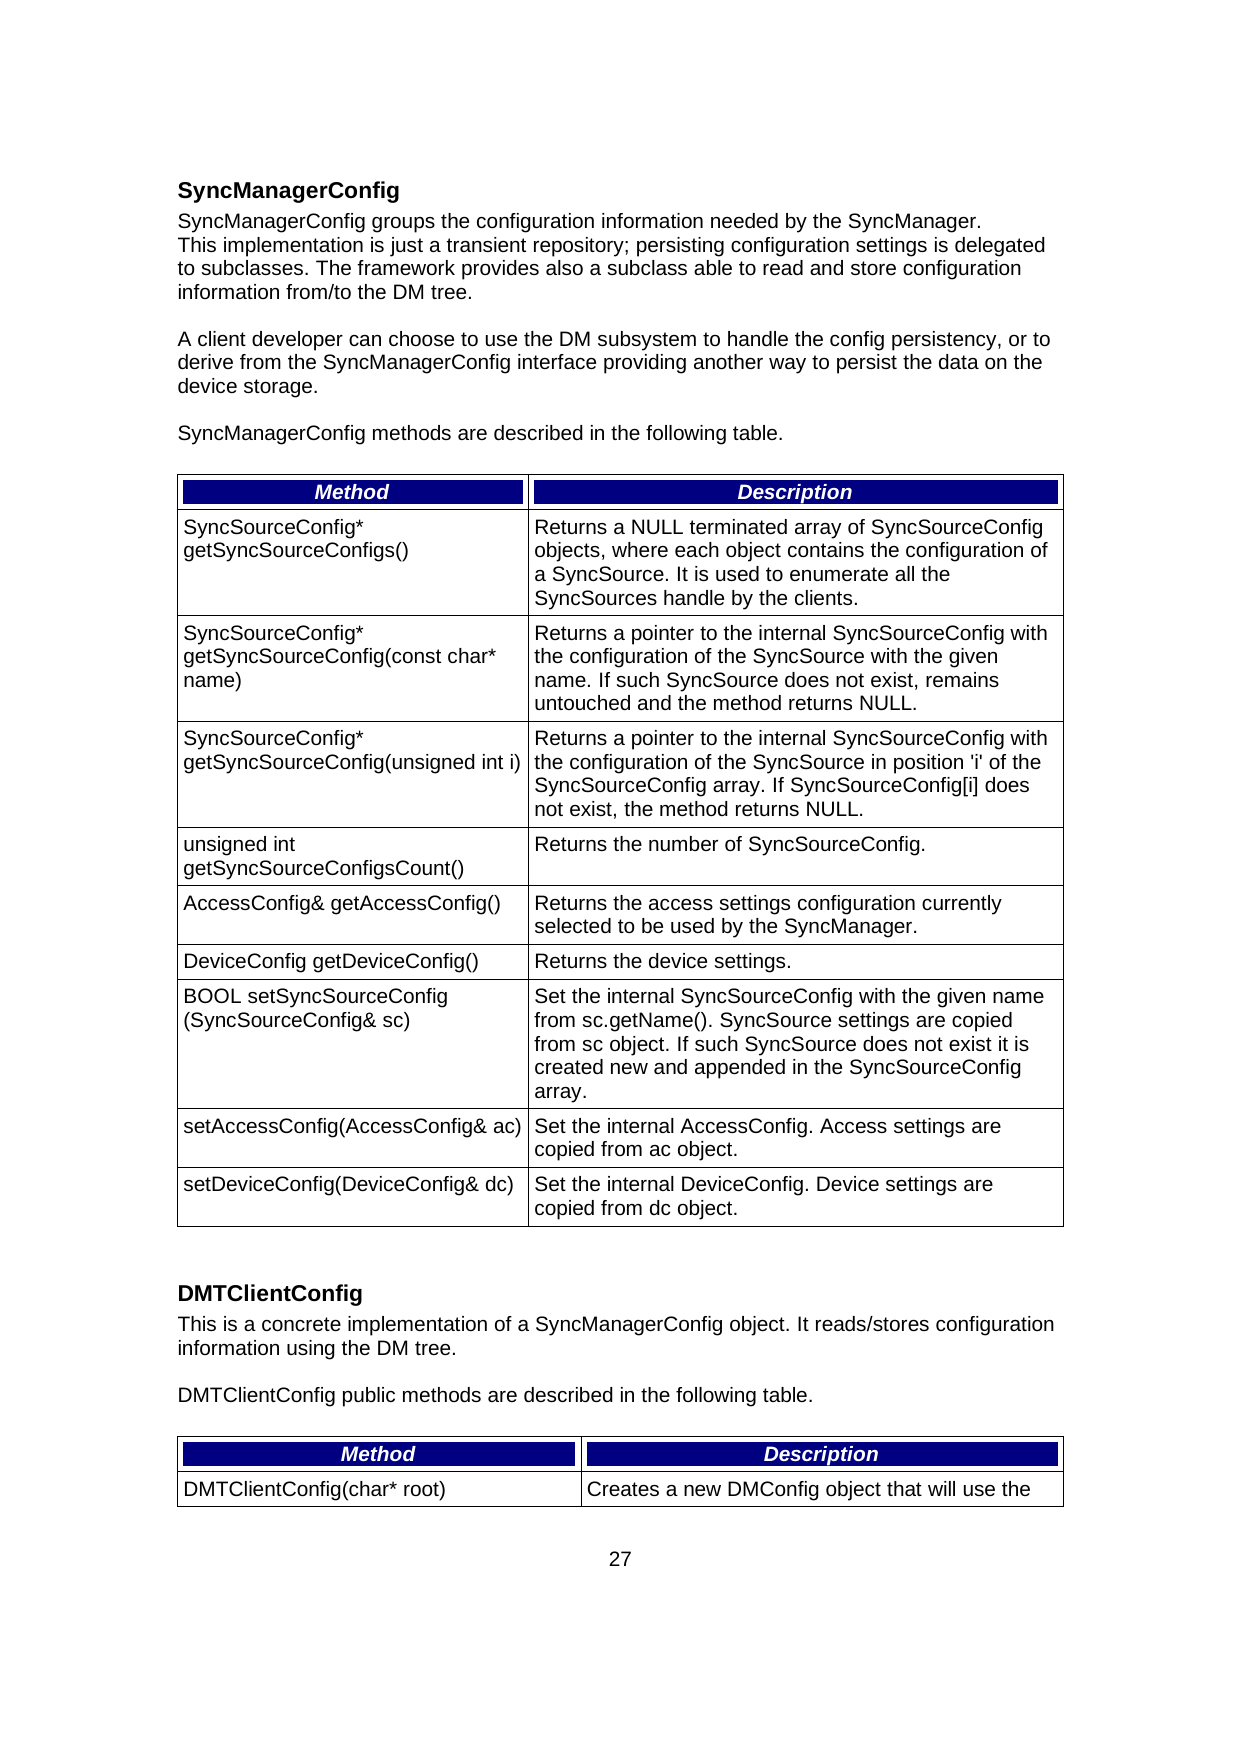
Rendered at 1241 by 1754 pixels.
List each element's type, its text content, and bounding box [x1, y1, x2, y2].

table_cell setAccessConfig(AccessConfig& ac) [178, 1109, 528, 1167]
table_cell Returns the number of SyncSourceConfig. [529, 828, 1063, 885]
table_cell Returns a NULL terminated array of SyncSourceConfig objects, where each object contains the configuration of a SyncSource. It is used to enumerate all the SyncSources handle by the clients. [529, 510, 1063, 615]
table_cell Set the internal AccessConfig. Access settings are copied from ac object. [529, 1109, 1063, 1167]
table_cell AccessConfig& getAccessConfig() [178, 886, 528, 944]
subtitle DMTClientConfig [177, 1280, 1063, 1306]
text SyncManagerConfig methods are described in the following table. [177, 421, 1063, 445]
table_cell Set the internal SyncSourceConfig with the given name from sc.getName(). SyncSource settings are copied from sc object. If such SyncSource does not exist it is created new and appended in the SyncSourceConfig array. [529, 980, 1063, 1108]
table_cell SyncSourceConfig* getSyncSourceConfig(const char* name) [178, 616, 528, 721]
table_cell SyncSourceConfig* getSyncSourceConfigs() [178, 510, 528, 615]
table_cell BOOL setSyncSourceConfig (SyncSourceConfig& sc) [178, 980, 528, 1108]
table_header Method [178, 475, 528, 509]
table_cell setDeviceConfig(DeviceConfig& dc) [178, 1168, 528, 1226]
table_cell Set the internal DeviceConfig. Device settings are copied from dc object. [529, 1168, 1063, 1226]
subtitle SyncManagerConfig [177, 177, 1063, 203]
table_cell unsigned int getSyncSourceConfigsCount() [178, 828, 528, 885]
table_header Description [582, 1437, 1063, 1471]
table_cell SyncSourceConfig* getSyncSourceConfig(unsigned int i) [178, 722, 528, 827]
table_cell Returns a pointer to the internal SyncSourceConfig with the configuration of the SyncSource with the given name. If such SyncSource does not exist, remains untouched and the method returns NULL. [529, 616, 1063, 721]
text This is a concrete implementation of a SyncManagerConfig object. It reads/stores configuration information using the DM tree. [177, 1312, 1063, 1359]
table_cell DeviceConfig getDeviceConfig() [178, 945, 528, 979]
table_header Method [178, 1437, 581, 1471]
text A client developer can choose to use the DM subsystem to handle the config persistency, or to derive from the SyncManagerConfig interface providing another way to persist the data on the device storage. [177, 327, 1063, 398]
table_cell DMTClientConfig(char* root) [178, 1472, 581, 1506]
text SyncManagerConfig groups the configuration information needed by the SyncManager. [177, 209, 1063, 233]
table_header Description [529, 475, 1063, 509]
table_cell Returns the access settings configuration currently selected to be used by the SyncManager. [529, 886, 1063, 944]
text This implementation is just a transient repository; persisting configuration settings is delegated to subclasses. The framework provides also a subclass able to read and store configuration information from/to the DM tree. [177, 233, 1063, 304]
table_cell Creates a new DMConfig object that will use the [582, 1472, 1063, 1506]
text DMTClientConfig public methods are described in the following table. [177, 1383, 1063, 1407]
table_cell Returns the device settings. [529, 945, 1063, 979]
table_cell Returns a pointer to the internal SyncSourceConfig with the configuration of the SyncSource in position 'i' of the SyncSourceConfig array. If SyncSourceConfig[i] does not exist, the method returns NULL. [529, 722, 1063, 827]
